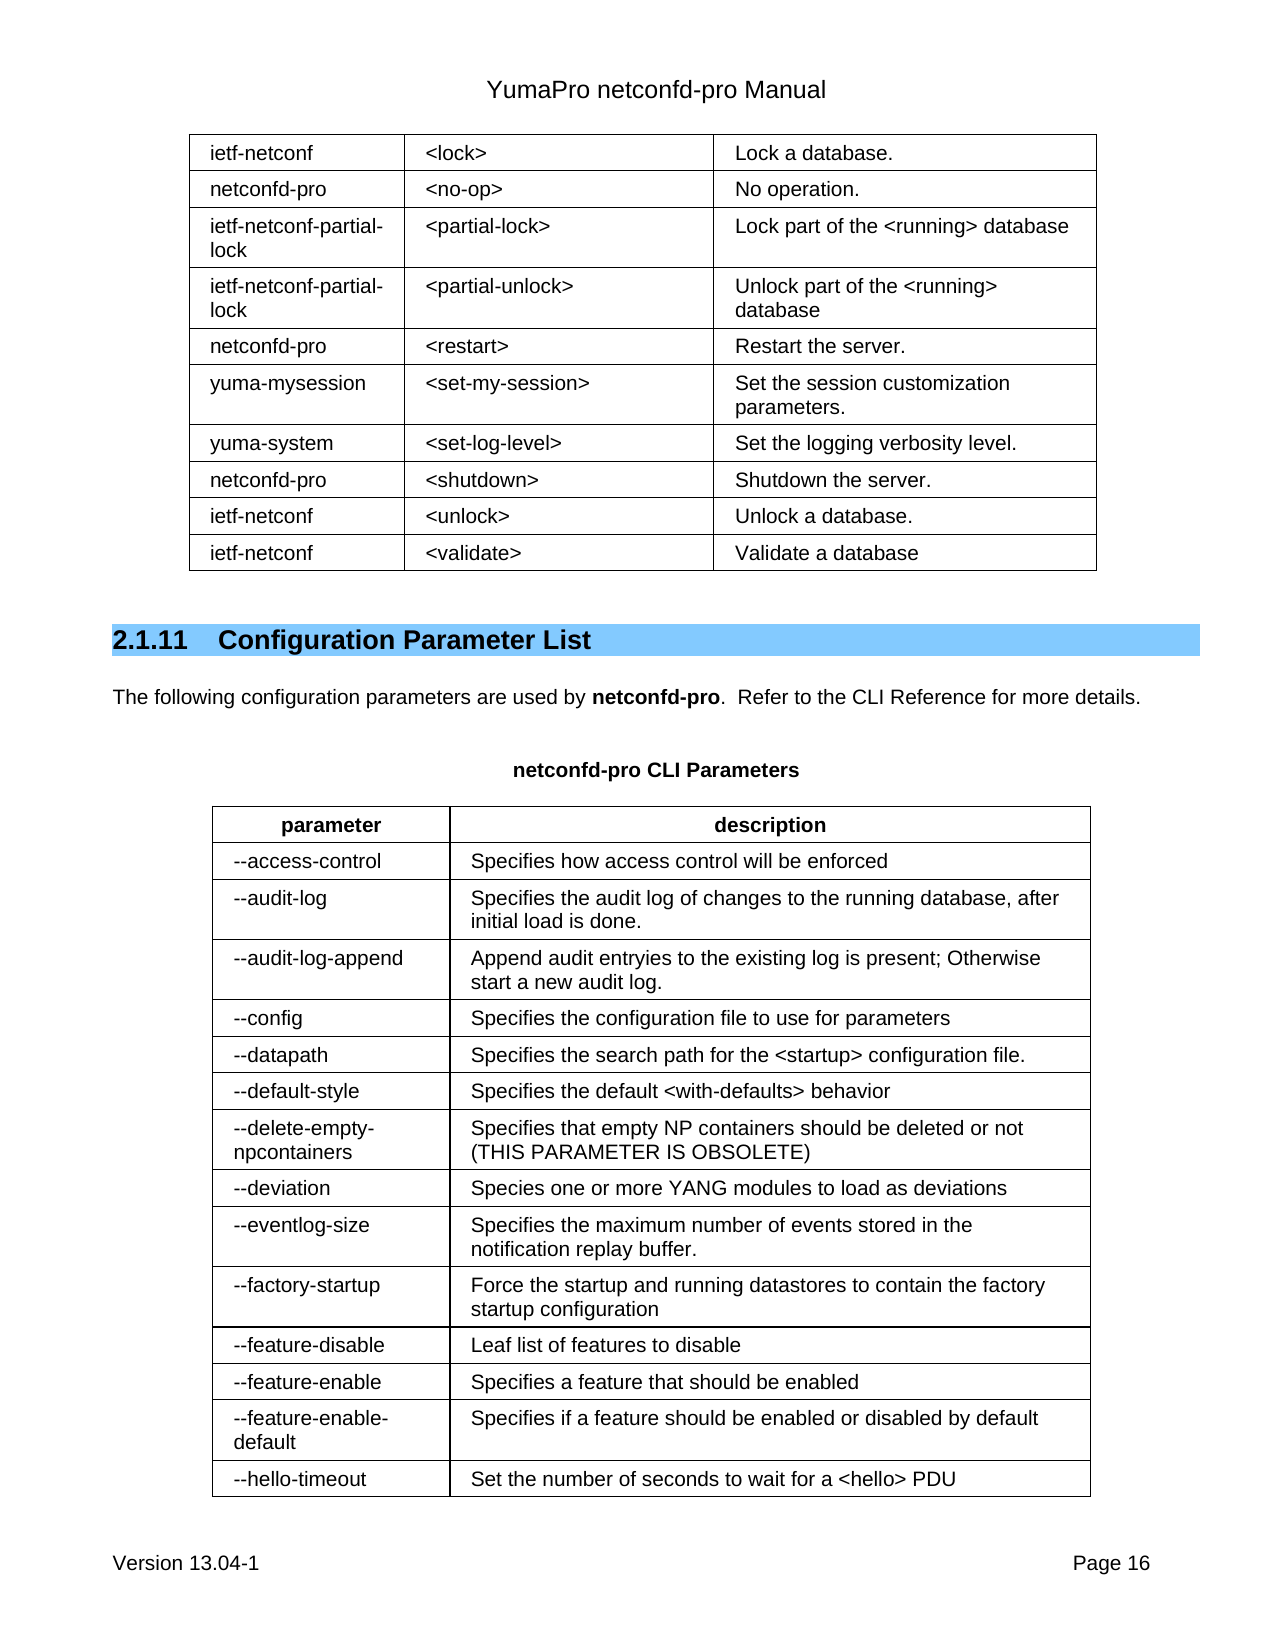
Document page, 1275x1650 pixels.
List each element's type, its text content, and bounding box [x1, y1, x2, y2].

table_cell Unlock a database. [714, 498, 1096, 534]
table_cell ietf-netconf-partial-lock [190, 208, 404, 267]
table_header parameter [213, 807, 449, 842]
table_cell ietf-netconf-partial-lock [190, 268, 404, 327]
table_cell Specifies the audit log of changes to the running database, after initial load is done. [451, 880, 1090, 939]
subtitle Configuration Parameter List [112, 624, 1200, 656]
table_cell <validate> [405, 535, 713, 570]
table_cell --eventlog-size [213, 1207, 449, 1266]
table_cell <unlock> [405, 498, 713, 534]
table_cell Lock part of the <running> database [714, 208, 1096, 267]
table_cell Specifies the search path for the <startup> configuration file. [451, 1037, 1090, 1072]
table_cell <restart> [405, 329, 713, 364]
table_cell netconfd-pro [190, 329, 404, 364]
table_cell <partial-unlock> [405, 268, 713, 327]
table_cell --feature-enable [213, 1364, 449, 1399]
table_cell Lock a database. [714, 135, 1096, 170]
table_cell Force the startup and running datastores to contain the factory startup configuration [451, 1267, 1090, 1326]
table_cell ietf-netconf [190, 498, 404, 534]
table_cell --deviation [213, 1170, 449, 1206]
table_cell Leaf list of features to disable [451, 1328, 1090, 1363]
table_header description [451, 807, 1090, 842]
table_cell Specifies a feature that should be enabled [451, 1364, 1090, 1399]
table_cell <set-my-session> [405, 365, 713, 424]
table_cell Validate a database [714, 535, 1096, 570]
table_cell No operation. [714, 171, 1096, 207]
table_cell Species one or more YANG modules to load as deviations [451, 1170, 1090, 1206]
table_cell --access-control [213, 843, 449, 878]
table_cell --audit-log [213, 880, 449, 939]
table_cell ietf-netconf [190, 135, 404, 170]
table_cell <set-log-level> [405, 425, 713, 461]
table_cell Specifies that empty NP containers should be deleted or not (THIS PARAMETER IS OBSOLETE) [451, 1110, 1090, 1169]
table_cell Specifies the maximum number of events stored in the notification replay buffer. [451, 1207, 1090, 1266]
table_cell Unlock part of the <running> database [714, 268, 1096, 327]
table_cell Set the logging verbosity level. [714, 425, 1096, 461]
subtitle netconfd-pro CLI Parameters [127, 758, 1185, 782]
table_cell Specifies if a feature should be enabled or disabled by default [451, 1400, 1090, 1460]
table_cell --default-style [213, 1073, 449, 1109]
table_cell --delete-empty-npcontainers [213, 1110, 449, 1169]
table_cell Append audit entryies to the existing log is present; Otherwise start a new audit log. [451, 940, 1090, 999]
table_cell --feature-enable-default [213, 1400, 449, 1460]
table_cell yuma-system [190, 425, 404, 461]
table_cell --audit-log-append [213, 940, 449, 999]
text The following configuration parameters are used by netconfd-pro. Refer to the CLI Reference for more details. [112, 685, 1200, 709]
table_cell --datapath [213, 1037, 449, 1072]
table_cell --hello-timeout [213, 1461, 449, 1496]
table_cell Specifies how access control will be enforced [451, 843, 1090, 878]
table_cell Set the session customization parameters. [714, 365, 1096, 424]
table_cell netconfd-pro [190, 171, 404, 207]
table_cell yuma-mysession [190, 365, 404, 424]
table_cell Specifies the configuration file to use for parameters [451, 1000, 1090, 1036]
table_cell ietf-netconf [190, 535, 404, 570]
table_cell <no-op> [405, 171, 713, 207]
table_cell <partial-lock> [405, 208, 713, 267]
table_cell <lock> [405, 135, 713, 170]
table_cell <shutdown> [405, 462, 713, 497]
table_cell netconfd-pro [190, 462, 404, 497]
table_cell --config [213, 1000, 449, 1036]
table_cell --factory-startup [213, 1267, 449, 1326]
table_cell Set the number of seconds to wait for a <hello> PDU [451, 1461, 1090, 1496]
table_cell --feature-disable [213, 1328, 449, 1363]
table_cell Shutdown the server. [714, 462, 1096, 497]
table_cell Restart the server. [714, 329, 1096, 364]
table_cell Specifies the default <with-defaults> behavior [451, 1073, 1090, 1109]
